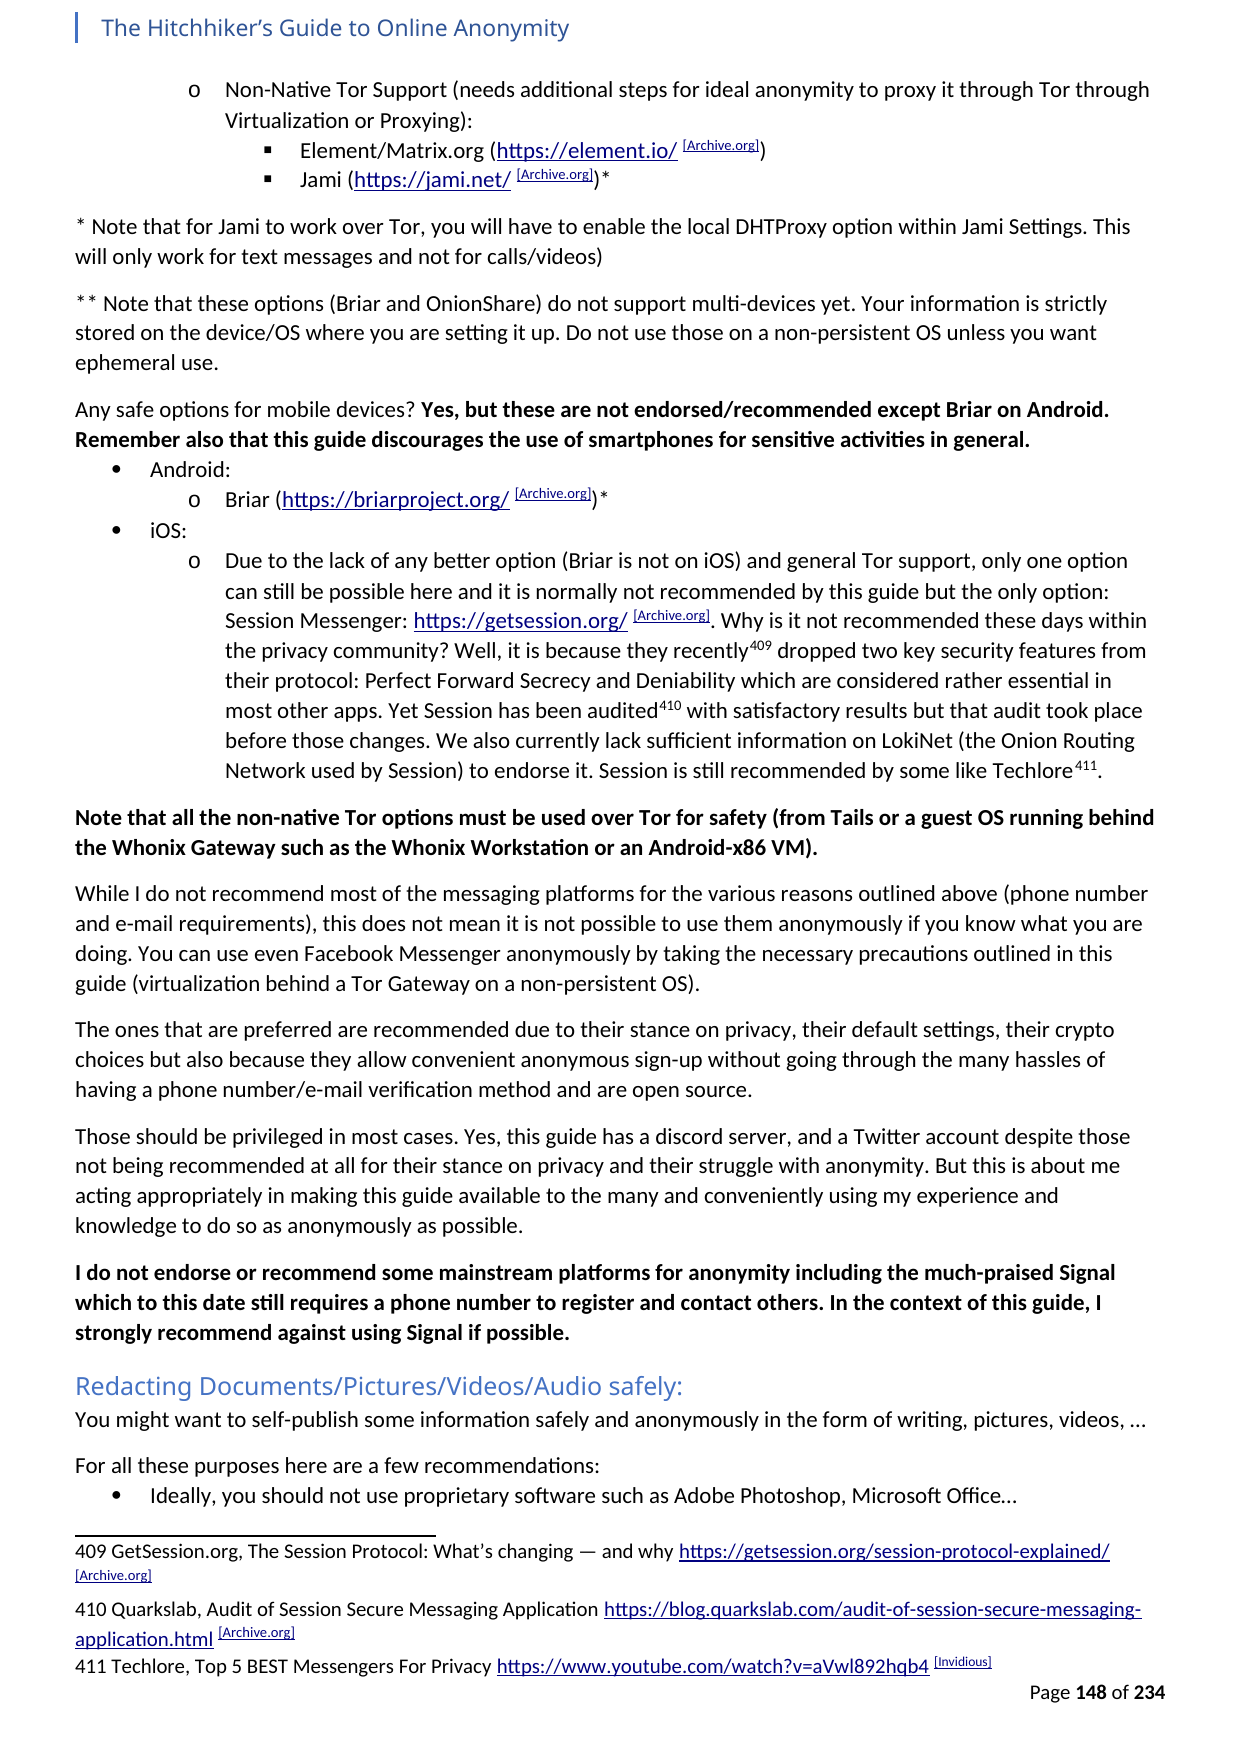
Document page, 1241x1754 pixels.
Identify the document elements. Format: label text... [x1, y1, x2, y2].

list GetSession.org, The Session Protocol: What’s changing — and why https://getsession.org/session-protocol-explained/ [Archive.org] [75, 1537, 1165, 1594]
list Ideally, you should not use proprietary software such as Adobe Photoshop, Microsoft Office… [112, 1481, 1165, 1509]
text You might want to self-publish some information safely and anonymously in the form of writing, pictures, videos, … [75, 1405, 1165, 1433]
subtitle Redacting Documents/Pictures/Videos/Audio safely: [75, 1368, 1165, 1403]
text ** Note that these options (Briar and OnionShare) do not support multi-devices yet. Your information is strictly stored on the device/OS where you are setting it up. Do not use those on a non-persistent OS unless you want ephemeral use. [75, 289, 1165, 376]
list Due to the lack of any better option (Briar is not on iOS) and general Tor support, only one option can still be possible here and it is normally not recommended by this guide but the only option: Session Messenger: https://getsession.org/ [Archive.org]. Why is it not recommended these days within the privacy community? Well, it is because they recently dropped two key security features from their protocol: Perfect Forward Secrecy and Deniability which are considered rather essential in most other apps. Yet Session has been audited with satisfactory results but that audit took place before those changes. We also currently lack sufficient information on LokiNet (the Onion Routing Network used by Session) to endorse it. Session is still recommended by some like Techlore. [187, 546, 1165, 784]
text I do not endorse or recommend some mainstream platforms for anonymity including the much-praised Signal which to this date still requires a phone number to register and contact others. In the context of this guide, I strongly recommend against using Signal if possible. [75, 1258, 1165, 1346]
text * Note that for Jami to work over Tor, you will have to enable the local DHTProxy option within Jami Settings. This will only work for text messages and not for calls/videos) [75, 212, 1165, 270]
text Any safe options for mobile devices? Yes, but these are not endorsed/recommended except Briar on Android. Remember also that this guide discourages the use of smartphones for sensitive activities in general. [75, 395, 1165, 453]
text Those should be privileged in most cases. Yes, this guide has a discord server, and a Twitter account despite those not being recommended at all for their stance on privacy and their struggle with anonymity. But this is about me acting appropriately in making this guide available to the many and conveniently using my experience and knowledge to do so as anonymously as possible. [75, 1122, 1165, 1239]
list Android: [112, 455, 1165, 483]
text While I do not recommend most of the messaging platforms for the various reasons outlined above (phone number and e-mail requirements), this does not mean it is not possible to use them anonymously if you know what you are doing. You can use even Facebook Messenger anonymously by taking the necessary precautions outlined in this guide (virtualization behind a Tor Gateway on a non-persistent OS). [75, 879, 1165, 997]
list Briar (https://briarproject.org/ [Archive.org])* [187, 485, 1165, 514]
list Non-Native Tor Support (needs additional steps for ideal anonymity to proxy it through Tor through Virtualization or Proxying): [187, 75, 1165, 134]
list Quarkslab, Audit of Session Secure Messaging Application https://blog.quarkslab.com/audit-of-session-secure-messaging-application.html [Archive.org] [75, 1596, 1165, 1652]
list iOS: [112, 516, 1165, 544]
text Note that all the non-native Tor options must be used over Tor for safety (from Tails or a guest OS running behind the Whonix Gateway such as the Whonix Workstation or an Android-x86 VM). [75, 803, 1165, 861]
text The ones that are preferred are recommended due to their stance on privacy, their default settings, their crypto choices but also because they allow convenient anonymous sign-up without going through the many hassles of having a phone number/e-mail verification method and are open source. [75, 1015, 1165, 1103]
list Jami (https://jami.net/ [Archive.org])* [262, 166, 1165, 194]
list Element/Matrix.org (https://element.io/ [Archive.org]) [262, 136, 1165, 164]
text For all these purposes here are a few recommendations: [75, 1451, 1165, 1479]
list Techlore, Top 5 BEST Messengers For Privacy https://www.youtube.com/watch?v=aVwl892hqb4 [Invidious] [75, 1653, 1165, 1679]
